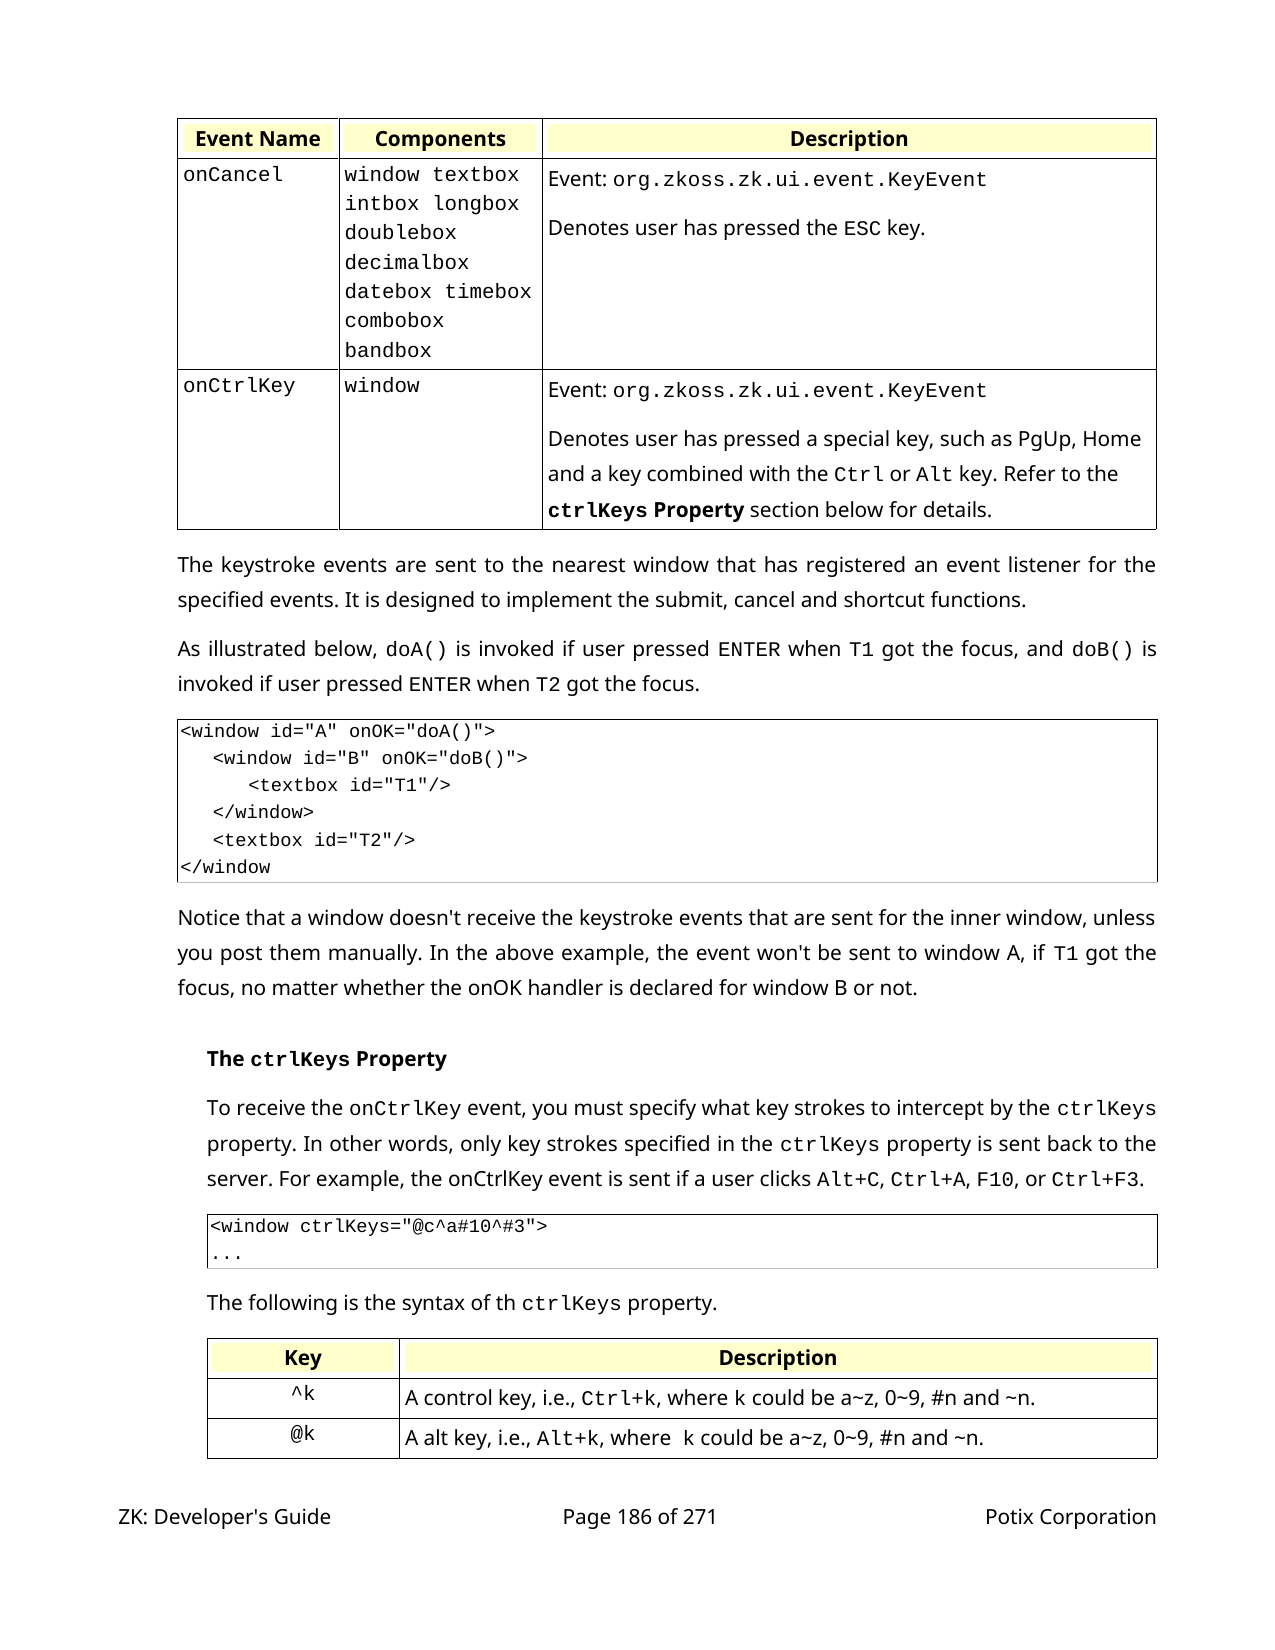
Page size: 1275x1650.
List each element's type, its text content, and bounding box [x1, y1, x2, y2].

table_cell onCancel [178, 159, 338, 369]
text The keystroke events are sent to the nearest window that has registered an event listener for the specified events. It is designed to implement the submit, cancel and shortcut functions. [177, 550, 1157, 613]
table_header Description [400, 1339, 1157, 1378]
table_cell A control key, i.e., Ctrl+k, where k could be a~z, 0~9, #n and ~n. [400, 1379, 1157, 1418]
table_cell ^k [208, 1379, 399, 1418]
table_header Key [208, 1339, 399, 1378]
text <textbox id="T1"/> [178, 773, 1157, 797]
text </window [178, 855, 1157, 882]
text As illustrated below, doA() is invoked if user pressed ENTER when T1 got the focus, and doB() is invoked if user pressed ENTER when T2 got the focus. [177, 634, 1157, 698]
table_cell Event: org.zkoss.zk.ui.event.KeyEvent Denotes user has pressed a special key, such as PgUp, Home and a key combined with the Ctrl or Alt key. Refer to the ctrlKeys Property section below for details. [543, 370, 1156, 529]
table_cell @k [208, 1419, 399, 1458]
text <window ctrlKeys="@c^a#10^#3"> [208, 1215, 1157, 1238]
table_header Event Name [178, 119, 338, 158]
table_header Components [340, 119, 542, 158]
text ... [208, 1241, 1157, 1268]
table_cell onCtrlKey [178, 370, 338, 529]
text </window> [178, 800, 1157, 824]
text <window id="A" onOK="doA()"> [178, 720, 1157, 743]
text Notice that a window doesn't receive the keystroke events that are sent for the inner window, unless you post them manually. In the above example, the event won't be sent to window A, if T1 got the focus, no matter whether the onOK handler is declared for window B or not. [177, 903, 1157, 1002]
subtitle The ctrlKeys Property [207, 1044, 1157, 1073]
table_cell Event: org.zkoss.zk.ui.event.KeyEvent Denotes user has pressed the ESC key. [543, 159, 1156, 369]
table_header Description [543, 119, 1156, 158]
table_cell A alt key, i.e., Alt+k, where k could be a~z, 0~9, #n and ~n. [400, 1419, 1157, 1458]
table_cell window [340, 370, 542, 529]
text The following is the syntax of th ctrlKeys property. [207, 1288, 1157, 1317]
table_cell window textbox intbox longbox doublebox decimalbox datebox timebox combobox bandbox [340, 159, 542, 369]
text <textbox id="T2"/> [178, 827, 1157, 852]
text <window id="B" onOK="doB()"> [178, 746, 1157, 770]
text To receive the onCtrlKey event, you must specify what key strokes to intercept by the ctrlKeys property. In other words, only key strokes specified in the ctrlKeys property is sent back to the server. For example, the onCtrlKey event is sent if a user clicks Alt+C, Ctrl+A, F10, or Ctrl+F3. [207, 1093, 1157, 1193]
